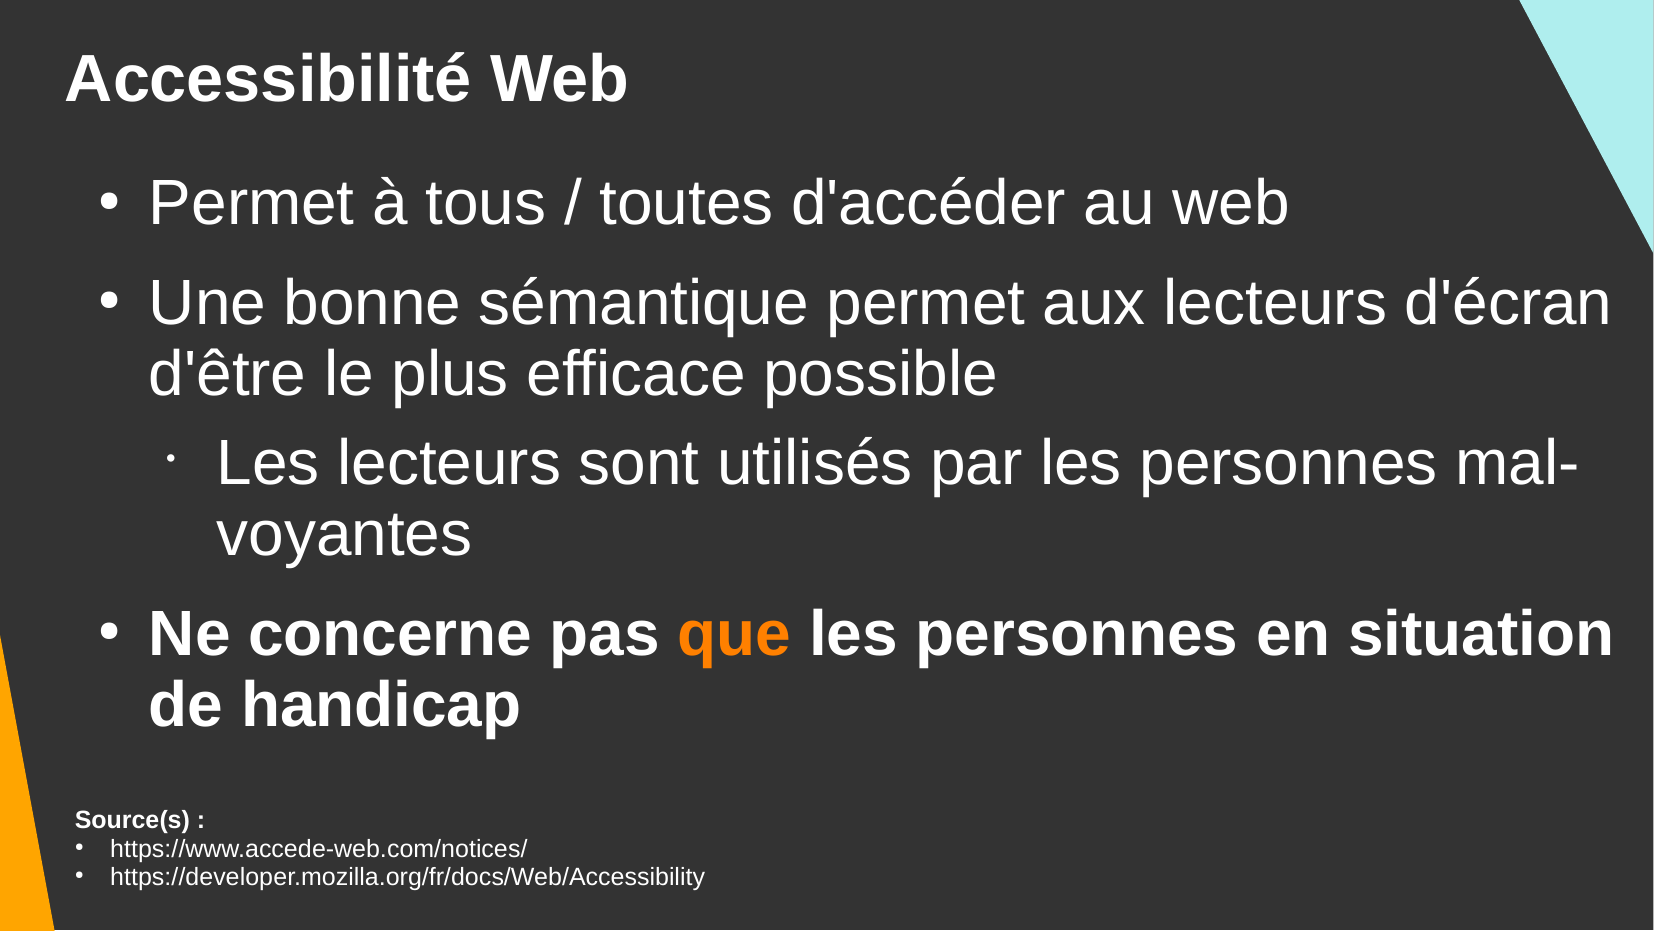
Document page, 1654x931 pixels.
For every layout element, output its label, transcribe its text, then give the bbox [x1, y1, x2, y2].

text_box Source(s) : https://www.accede-web.com/notices/ https://developer.mozilla.org/fr/docs/Web/Accessibility [60, 798, 1546, 898]
text_box [0, 635, 55, 931]
list Permet à tous / toutes d'accéder au web Une bonne sémantique permet aux lecteurs d'écran d'être le plus efficace possible Les lecteurs sont utilisés par les personnes mal-voyantes Ne concerne pas que les personnes en situation de handicap [80, 166, 1635, 745]
title Accessibilité Web [64, 40, 1553, 118]
text_box [1519, 0, 1654, 255]
